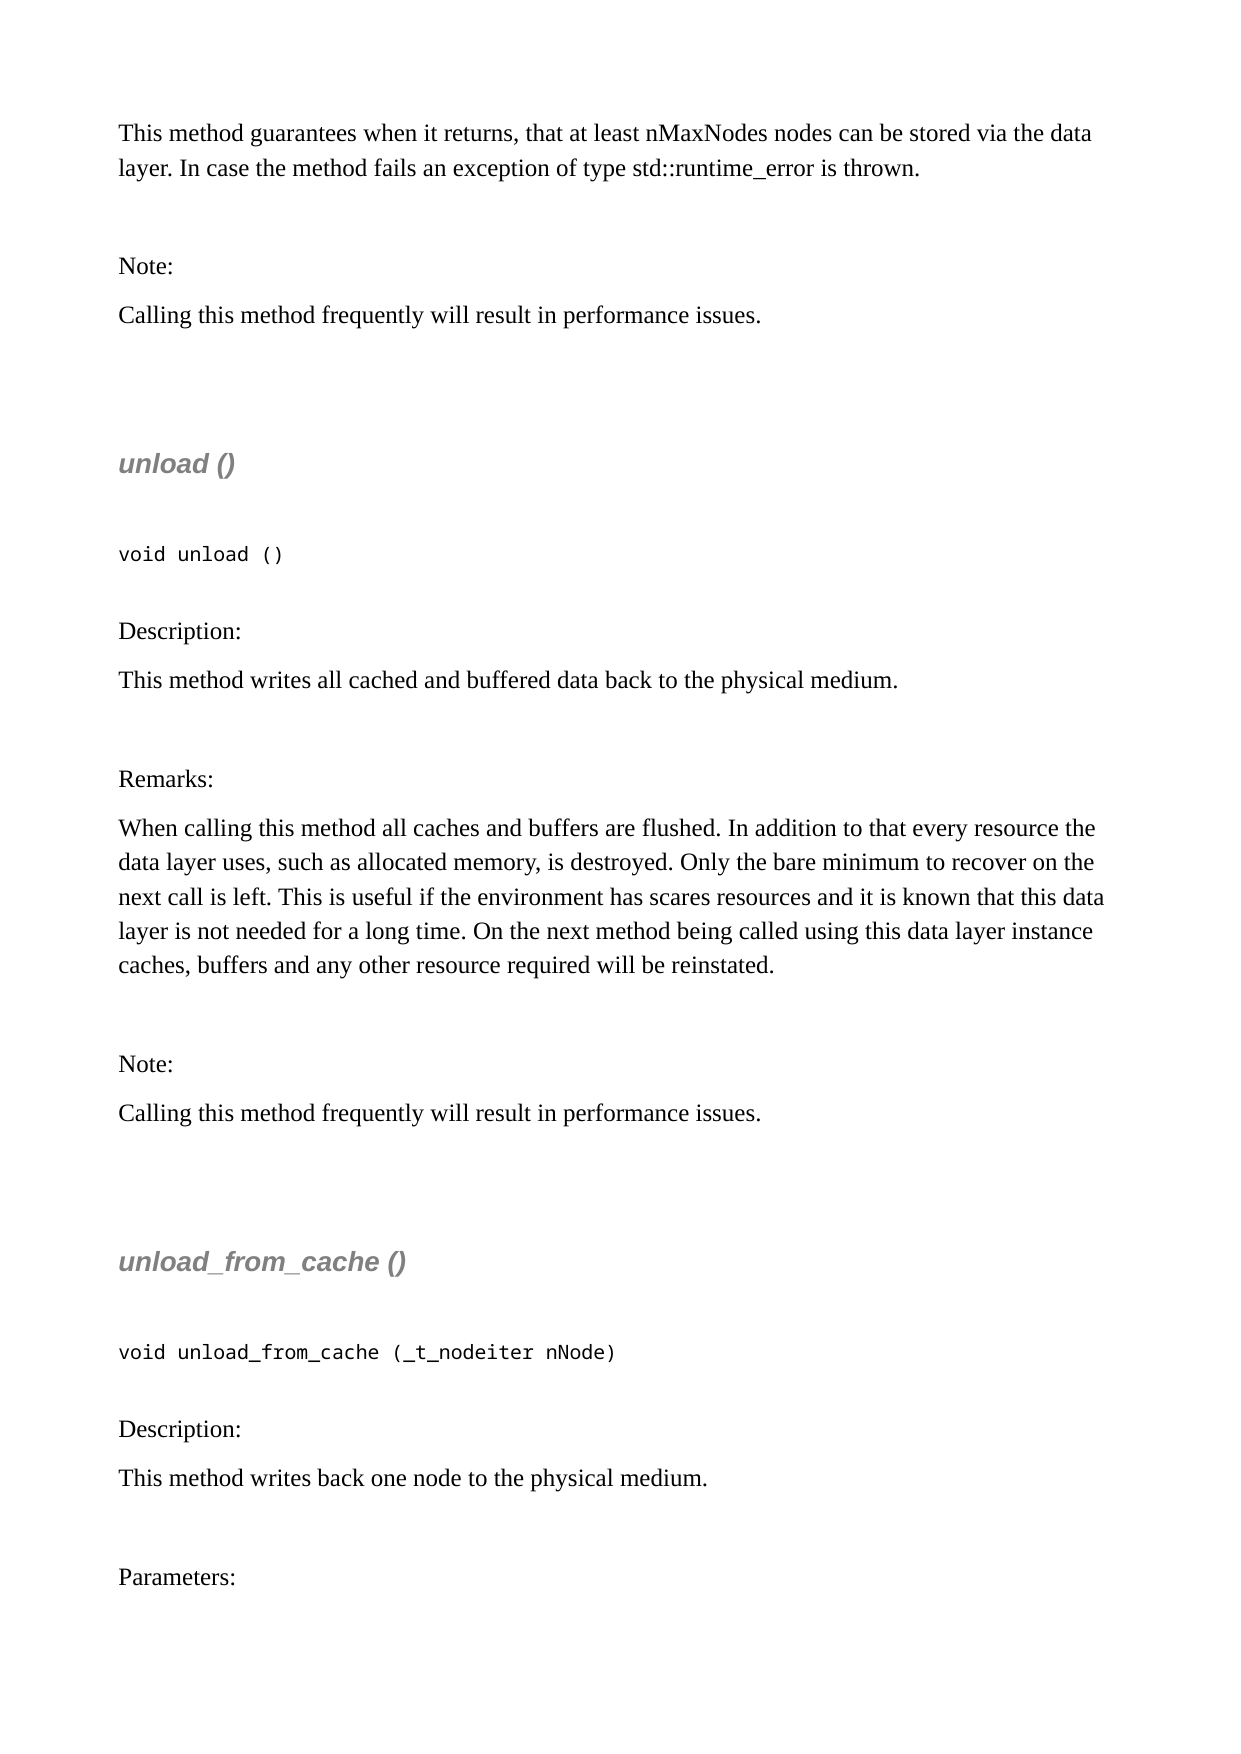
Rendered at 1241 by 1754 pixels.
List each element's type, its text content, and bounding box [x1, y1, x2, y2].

text Description: [118, 616, 1122, 645]
text Note: [118, 251, 1122, 279]
text Calling this method frequently will result in performance issues. [118, 300, 1122, 328]
text Remarks: [118, 764, 1122, 792]
text void unload () [118, 540, 1122, 567]
text Description: [118, 1414, 1122, 1443]
subtitle unload () [118, 447, 1122, 479]
text When calling this method all caches and buffers are flushed. In addition to that every resource the data layer uses, such as allocated memory, is destroyed. Only the bare minimum to recover on the next call is left. This is useful if the environment has scares resources and it is known that this data layer is not needed for a long time. On the next method being called using this data layer instance caches, buffers and any other resource required will be reinstated. [118, 813, 1122, 979]
text This method writes back one node to the physical medium. [118, 1463, 1122, 1492]
text This method guarantees when it returns, that at least nMaxNodes nodes can be stored via the data layer. In case the method fails an exception of type std::runtime_error is thrown. [118, 118, 1122, 181]
text Calling this method frequently will result in performance issues. [118, 1098, 1122, 1127]
text Note: [118, 1049, 1122, 1077]
text void unload_from_cache (_t_nodeiter nNode) [118, 1338, 1122, 1365]
text Parameters: [118, 1562, 1122, 1590]
text This method writes all cached and buffered data back to the physical medium. [118, 666, 1122, 694]
subtitle unload_from_cache () [118, 1245, 1122, 1277]
